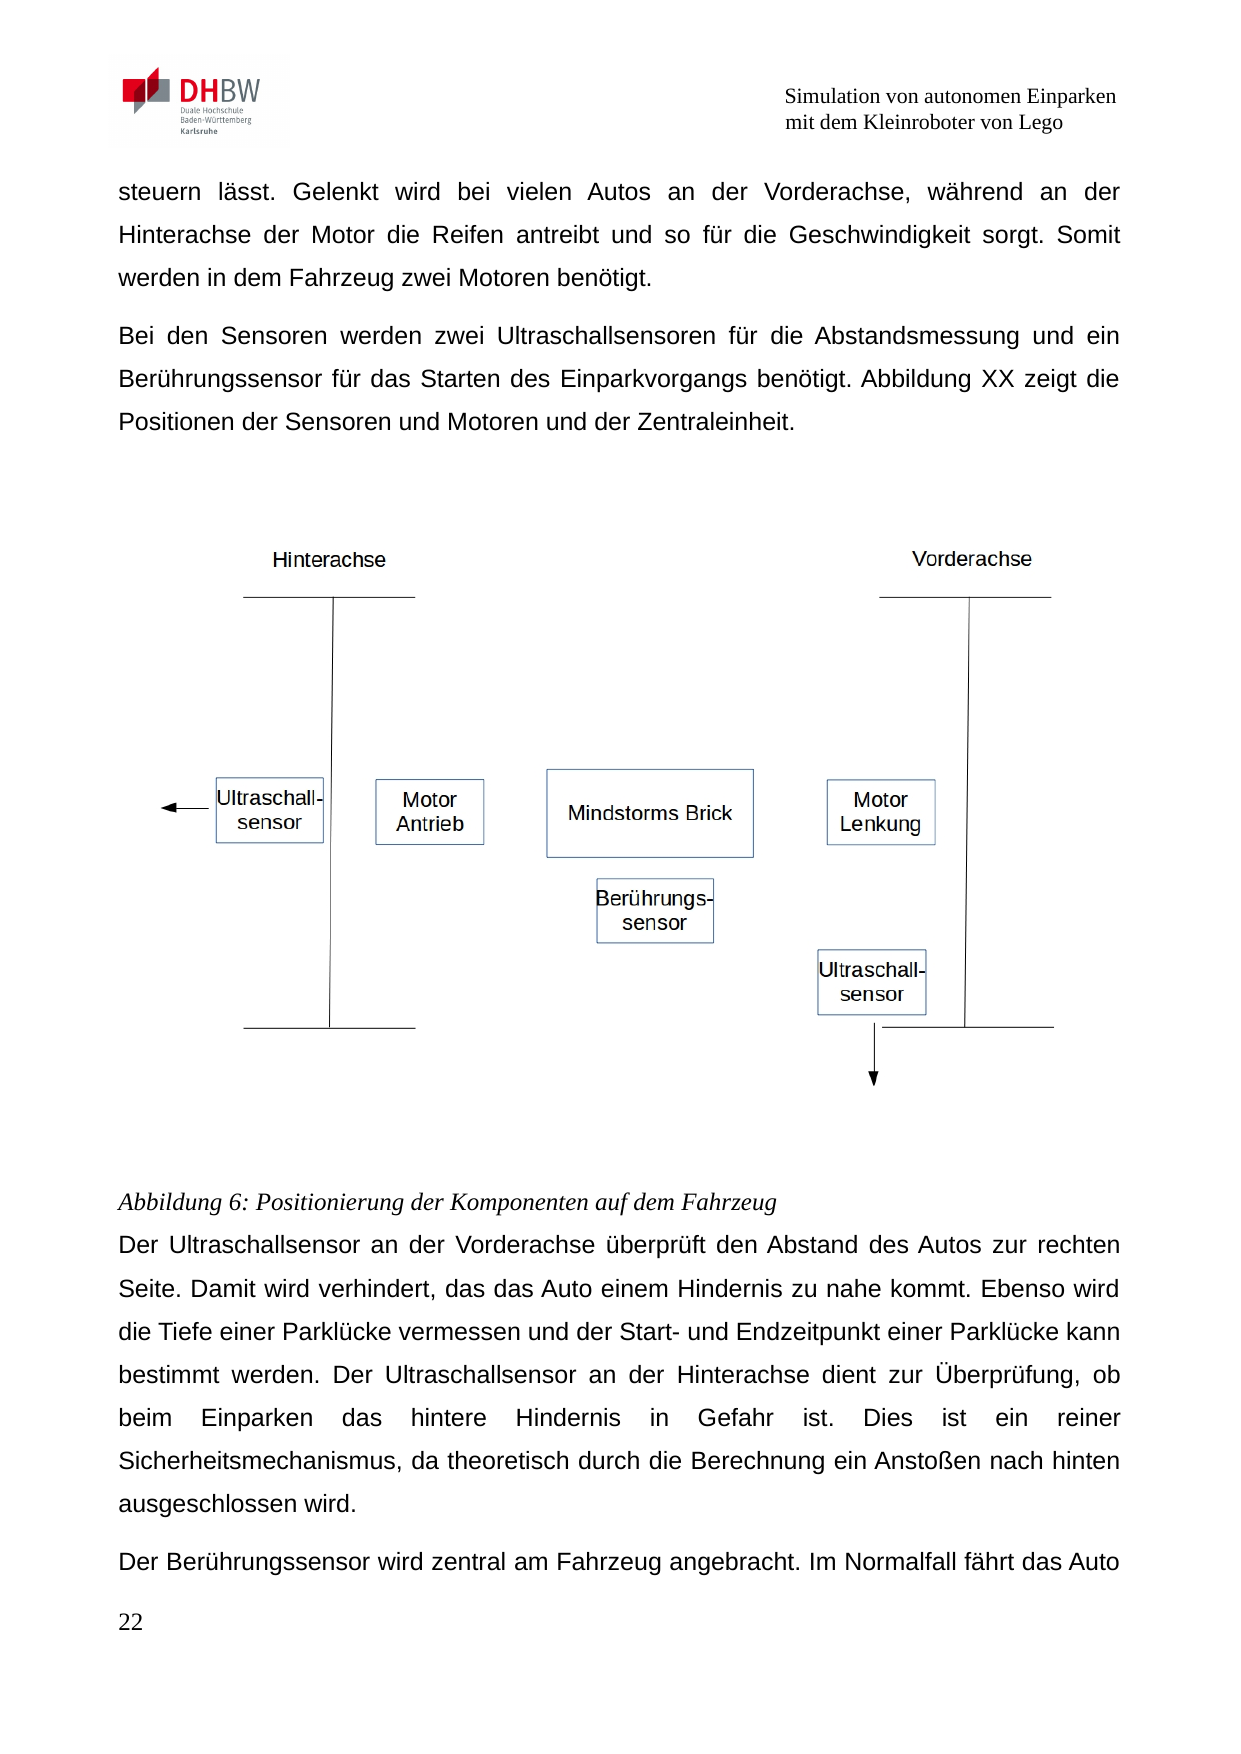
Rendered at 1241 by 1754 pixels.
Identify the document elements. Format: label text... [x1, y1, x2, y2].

picture [118, 477, 1123, 1188]
text Bei den Sensoren werden zwei Ultraschallsensoren für die Abstandsmessung und ein Berührungssensor für das Starten des Einparkvorgangs benötigt. Abbildung XX zeigt die Positionen der Sensoren und Motoren und der Zentraleinheit. [118, 321, 1122, 436]
text [118, 465, 1122, 477]
text Der Berührungssensor wird zentral am Fahrzeug angebracht. Im Normalfall fährt das Auto [118, 1547, 1122, 1576]
text steuern lässt. Gelenkt wird bei vielen Autos an der Vorderachse, während an der Hinterachse der Motor die Reifen antreibt und so für die Geschwindigkeit sorgt. Somit werden in dem Fahrzeug zwei Motoren benötigt. [118, 177, 1122, 292]
picture [108, 54, 291, 148]
text Der Ultraschallsensor an der Vorderachse überprüft den Abstand des Autos zur rechten Seite. Damit wird verhindert, das das Auto einem Hindernis zu nahe kommt. Ebenso wird die Tiefe einer Parklücke vermessen und der Start- und Endzeitpunkt einer Parklücke kann bestimmt werden. Der Ultraschallsensor an der Hinterachse dient zur Überprüfung, ob beim Einparken das hintere Hindernis in Gefahr ist. Dies ist ein reiner Sicherheitsmechanismus, da theoretisch durch die Berechnung ein Anstoßen nach hinten ausgeschlossen wird. [118, 1216, 1122, 1518]
text Abbildung 6: Positionierung der Komponenten auf dem Fahrzeug [118, 1188, 1122, 1216]
